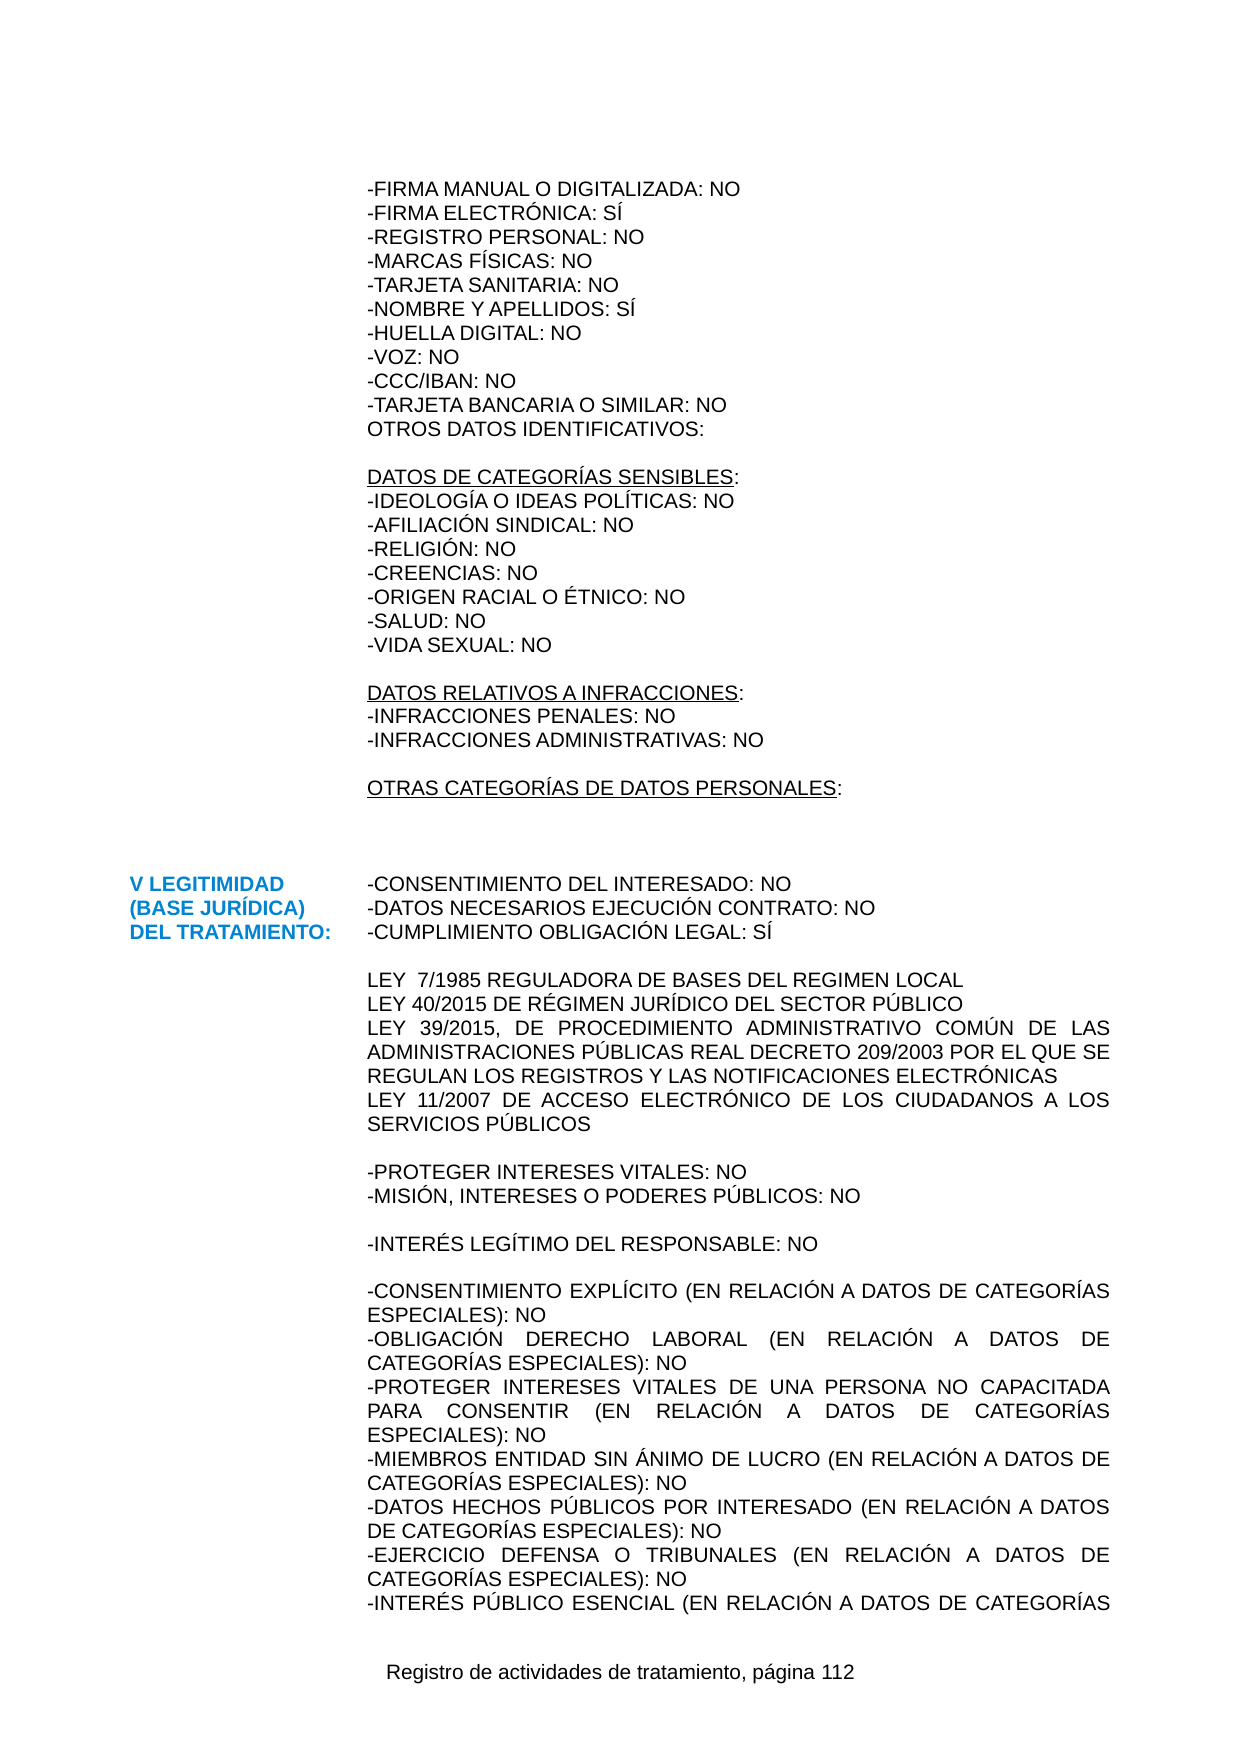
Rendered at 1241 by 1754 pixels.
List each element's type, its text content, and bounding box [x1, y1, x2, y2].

table_cell -FIRMA MANUAL O DIGITALIZADA: NO -FIRMA ELECTRÓNICA: SÍ -REGISTRO PERSONAL: NO -MARCAS FÍSICAS: NO -TARJETA SANITARIA: NO -NOMBRE Y APELLIDOS: SÍ -HUELLA DIGITAL: NO -VOZ: NO -CCC/IBAN: NO -TARJETA BANCARIA O SIMILAR: NO OTROS DATOS IDENTIFICATIVOS: DATOS DE CATEGORÍAS SENSIBLES: -IDEOLOGÍA O IDEAS POLÍTICAS: NO -AFILIACIÓN SINDICAL: NO -RELIGIÓN: NO -CREENCIAS: NO -ORIGEN RACIAL O ÉTNICO: NO -SALUD: NO -VIDA SEXUAL: NO DATOS RELATIVOS A INFRACCIONES: -INFRACCIONES PENALES: NO -INFRACCIONES ADMINISTRATIVAS: NO OTRAS CATEGORÍAS DE DATOS PERSONALES: [356, 177, 1122, 872]
table_cell V LEGITIMIDAD (BASE JURÍDICA) DEL TRATAMIENTO: [118, 872, 356, 1615]
table_cell -CONSENTIMIENTO DEL INTERESADO: NO -DATOS NECESARIOS EJECUCIÓN CONTRATO: NO -CUMPLIMIENTO OBLIGACIÓN LEGAL: SÍ LEY 7/1985 REGULADORA DE BASES DEL REGIMEN LOCAL LEY 40/2015 DE RÉGIMEN JURÍDICO DEL SECTOR PÚBLICO LEY 39/2015, DE PROCEDIMIENTO ADMINISTRATIVO COMÚN DE LAS ADMINISTRACIONES PÚBLICAS REAL DECRETO 209/2003 POR EL QUE SE REGULAN LOS REGISTROS Y LAS NOTIFICACIONES ELECTRÓNICAS LEY 11/2007 DE ACCESO ELECTRÓNICO DE LOS CIUDADANOS A LOS SERVICIOS PÚBLICOS -PROTEGER INTERESES VITALES: NO -MISIÓN, INTERESES O PODERES PÚBLICOS: NO -INTERÉS LEGÍTIMO DEL RESPONSABLE: NO -CONSENTIMIENTO EXPLÍCITO (EN RELACIÓN A DATOS DE CATEGORÍAS ESPECIALES): NO -OBLIGACIÓN DERECHO LABORAL (EN RELACIÓN A DATOS DE CATEGORÍAS ESPECIALES): NO -PROTEGER INTERESES VITALES DE UNA PERSONA NO CAPACITADA PARA CONSENTIR (EN RELACIÓN A DATOS DE CATEGORÍAS ESPECIALES): NO -MIEMBROS ENTIDAD SIN ÁNIMO DE LUCRO (EN RELACIÓN A DATOS DE CATEGORÍAS ESPECIALES): NO -DATOS HECHOS PÚBLICOS POR INTERESADO (EN RELACIÓN A DATOS DE CATEGORÍAS ESPECIALES): NO -EJERCICIO DEFENSA O TRIBUNALES (EN RELACIÓN A DATOS DE CATEGORÍAS ESPECIALES): NO -INTERÉS PÚBLICO ESENCIAL (EN RELACIÓN A DATOS DE CATEGORÍAS [356, 872, 1122, 1615]
table_cell [118, 177, 356, 872]
